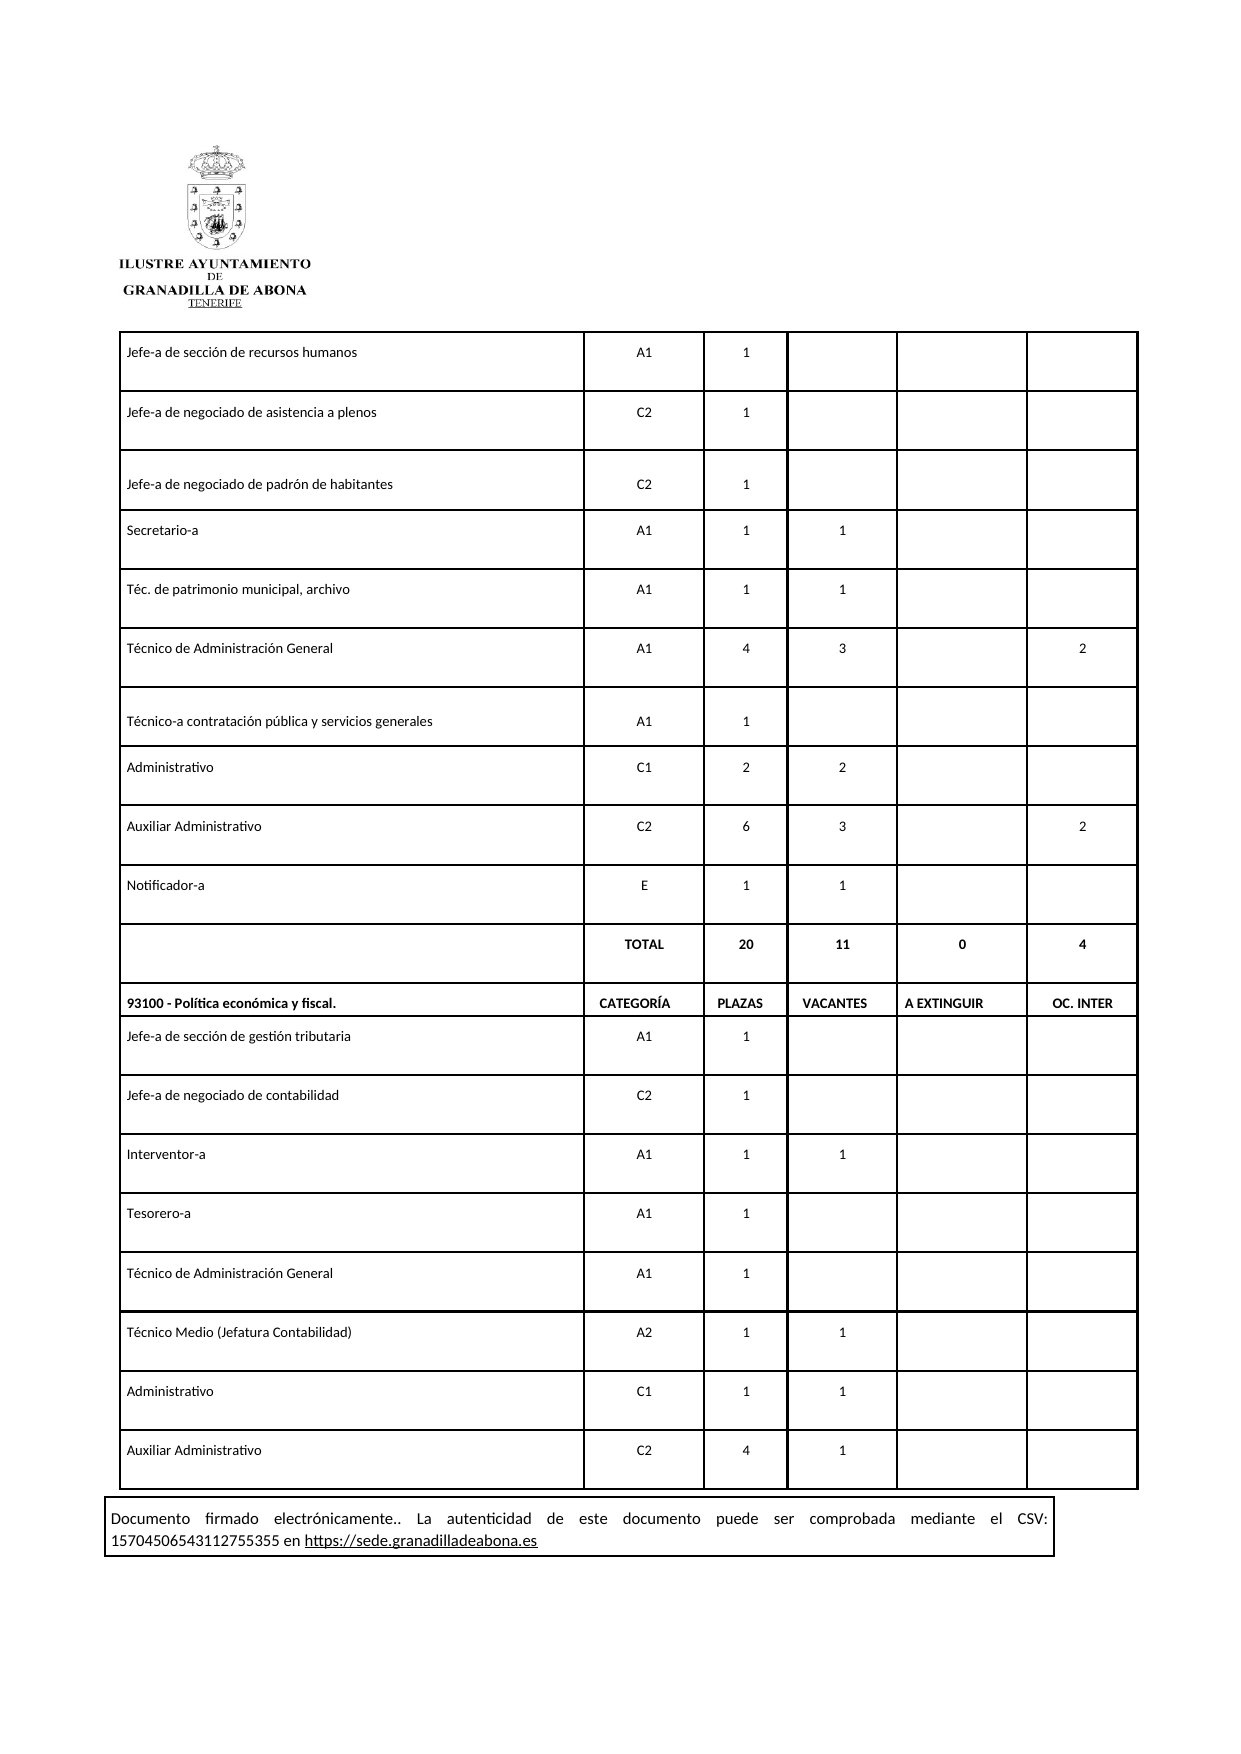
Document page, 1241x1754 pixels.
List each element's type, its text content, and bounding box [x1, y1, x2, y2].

table_cell 1 [705, 333, 786, 390]
table_cell [789, 333, 896, 390]
table_cell [789, 688, 896, 745]
table_cell [121, 925, 583, 982]
table_cell 1 [705, 392, 786, 449]
table_cell 1 [705, 1076, 786, 1133]
table_cell 1 [789, 1431, 896, 1488]
table_cell [1028, 747, 1136, 804]
table_cell A1 [585, 511, 703, 568]
table_cell 1 [705, 1135, 786, 1192]
table_cell [898, 806, 1026, 863]
table_cell [898, 451, 1026, 508]
table_cell C1 [585, 747, 703, 804]
table_cell [1028, 1194, 1136, 1251]
table_cell [1028, 1135, 1136, 1192]
table_cell OC. INTER [1028, 984, 1136, 1014]
table_cell 1 [705, 866, 786, 923]
table_cell 1 [705, 1017, 786, 1074]
table_cell 1 [705, 1253, 786, 1310]
table_cell [789, 1253, 896, 1310]
table_cell Técnico Medio (Jefatura Contabilidad) [121, 1313, 583, 1369]
table_cell 3 [789, 629, 896, 686]
table_cell [1028, 1076, 1136, 1133]
table_cell 1 [705, 511, 786, 568]
table_cell 20 [705, 925, 786, 982]
table_cell 0 [898, 925, 1026, 982]
table_cell C2 [585, 451, 703, 508]
table_cell A1 [585, 629, 703, 686]
table_cell C2 [585, 1076, 703, 1133]
table_cell [1028, 1017, 1136, 1074]
table_cell Jefe-a de sección de recursos humanos [121, 333, 583, 390]
table_cell [1028, 1372, 1136, 1429]
table_cell [898, 1431, 1026, 1488]
table_cell [898, 392, 1026, 449]
table_cell C1 [585, 1372, 703, 1429]
table_cell TOTAL [585, 925, 703, 982]
table_cell [898, 333, 1026, 390]
table_cell A2 [585, 1313, 703, 1369]
table_cell Técnico de Administración General [121, 1253, 583, 1310]
table_cell Jefe-a de negociado de asistencia a plenos [121, 392, 583, 449]
table_cell [898, 747, 1026, 804]
table_cell 1 [705, 1372, 786, 1429]
table_cell Auxiliar Administrativo [121, 1431, 583, 1488]
table_cell [898, 688, 1026, 745]
table_cell [898, 511, 1026, 568]
table_cell A1 [585, 570, 703, 627]
table_cell [1028, 570, 1136, 627]
table_cell [898, 1076, 1026, 1133]
table_cell Jefe-a de negociado de contabilidad [121, 1076, 583, 1133]
table_cell Auxiliar Administrativo [121, 806, 583, 863]
table_cell 1 [789, 570, 896, 627]
table_cell 1 [705, 688, 786, 745]
table_cell 1 [789, 1372, 896, 1429]
table_cell VACANTES [789, 984, 896, 1014]
table_cell [1028, 688, 1136, 745]
table_cell 6 [705, 806, 786, 863]
table_cell A EXTINGUIR [898, 984, 1026, 1014]
table_cell Téc. de patrimonio municipal, archivo [121, 570, 583, 627]
table_cell A1 [585, 1017, 703, 1074]
table_cell Técnico-a contratación pública y servicios generales [121, 688, 583, 745]
table_cell [898, 866, 1026, 923]
table_cell Secretario-a [121, 511, 583, 568]
table_cell [1028, 1253, 1136, 1310]
table_cell [898, 1017, 1026, 1074]
table_cell PLAZAS [705, 984, 786, 1014]
table_cell 11 [789, 925, 896, 982]
table_cell 2 [1028, 629, 1136, 686]
table_cell Interventor-a [121, 1135, 583, 1192]
table_cell A1 [585, 1135, 703, 1192]
table_cell [1028, 1313, 1136, 1369]
table_cell Tesorero-a [121, 1194, 583, 1251]
table_cell CATEGORÍA [585, 984, 703, 1014]
table_cell 4 [1028, 925, 1136, 982]
table_cell 1 [789, 866, 896, 923]
table_cell 1 [789, 1135, 896, 1192]
table_cell [789, 1017, 896, 1074]
table_cell [1028, 511, 1136, 568]
table_cell [789, 392, 896, 449]
table_cell [898, 570, 1026, 627]
table_cell [1028, 333, 1136, 390]
table_cell 1 [705, 1313, 786, 1369]
table_cell E [585, 866, 703, 923]
table_cell Administrativo [121, 1372, 583, 1429]
table_cell Administrativo [121, 747, 583, 804]
table_cell 93100 - Política económica y fiscal. [121, 984, 583, 1014]
table_cell [1028, 1431, 1136, 1488]
table_cell [898, 1372, 1026, 1429]
table_cell A1 [585, 1194, 703, 1251]
table_cell [898, 1313, 1026, 1369]
table_cell Notificador-a [121, 866, 583, 923]
table_cell [1028, 392, 1136, 449]
table_cell 2 [705, 747, 786, 804]
table_cell [898, 1135, 1026, 1192]
table_cell 1 [789, 511, 896, 568]
table_cell 1 [705, 1194, 786, 1251]
table_cell C2 [585, 806, 703, 863]
table_cell [789, 1194, 896, 1251]
table_cell [789, 1076, 896, 1133]
table_cell 2 [789, 747, 896, 804]
table_cell A1 [585, 1253, 703, 1310]
table_cell [1028, 451, 1136, 508]
table_cell 1 [705, 451, 786, 508]
table_cell Técnico de Administración General [121, 629, 583, 686]
table_cell [898, 1253, 1026, 1310]
table_cell [898, 1194, 1026, 1251]
table_cell 4 [705, 629, 786, 686]
table_cell 1 [789, 1313, 896, 1369]
table_cell [1028, 866, 1136, 923]
table_cell C2 [585, 1431, 703, 1488]
table_cell C2 [585, 392, 703, 449]
table_cell A1 [585, 688, 703, 745]
table_cell 1 [705, 570, 786, 627]
table_cell Jefe-a de negociado de padrón de habitantes [121, 451, 583, 508]
table_cell 3 [789, 806, 896, 863]
table_cell 4 [705, 1431, 786, 1488]
table_cell [898, 629, 1026, 686]
table_cell 2 [1028, 806, 1136, 863]
table_cell Jefe-a de sección de gestión tributaria [121, 1017, 583, 1074]
table_cell [789, 451, 896, 508]
table_cell A1 [585, 333, 703, 390]
